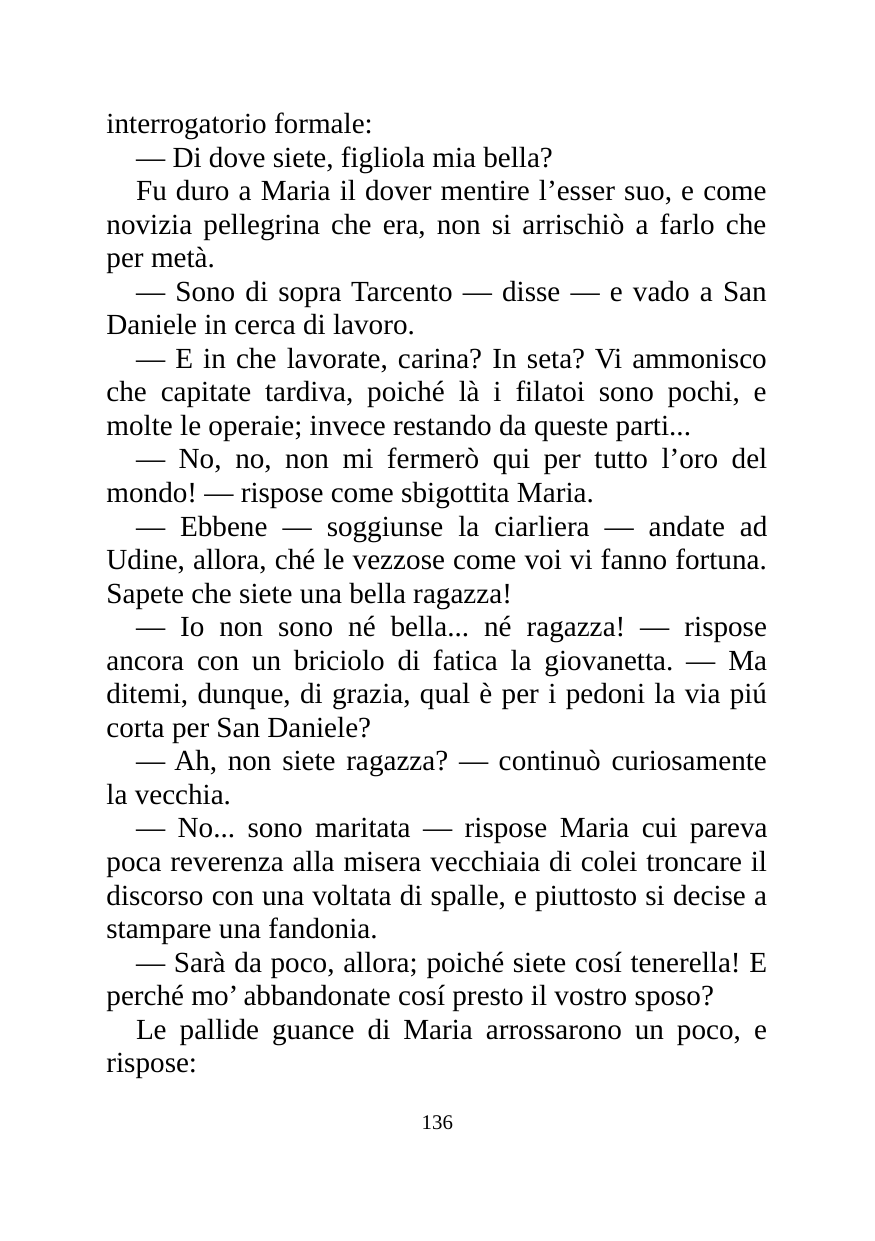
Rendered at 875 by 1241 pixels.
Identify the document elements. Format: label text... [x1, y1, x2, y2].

text — Ebbene — soggiunse la ciarliera — andate ad Udine, allora, ché le vezzose come voi vi fanno fortuna. Sapete che siete una bella ragazza! [106, 509, 768, 609]
text Fu duro a Maria il dover mentire l’esser suo, e come novizia pellegrina che era, non si arrischiò a farlo che per metà. [106, 173, 768, 274]
text Le pallide guance di Maria arrossarono un poco, e rispose: [106, 1012, 768, 1079]
text — Di dove siete, figliola mia bella? [106, 140, 768, 173]
text — Io non sono né bella... né ragazza! — rispose ancora con un briciolo di fatica la giovanetta. — Ma ditemi, dunque, di grazia, qual è per i pedoni la via piú corta per San Daniele? [106, 609, 768, 743]
text — Sono di sopra Tarcento — disse — e vado a San Daniele in cerca di lavoro. [106, 274, 768, 341]
text — Sarà da poco, allora; poiché siete cosí tenerella! E perché mo’ abbandonate cosí presto il vostro sposo? [106, 945, 768, 1012]
text — Ah, non siete ragazza? — continuò curiosamente la vecchia. [106, 743, 768, 811]
text — No... sono maritata — rispose Maria cui pareva poca reverenza alla misera vecchiaia di colei troncare il discorso con una voltata di spalle, e piuttosto si decise a stampare una fandonia. [106, 811, 768, 945]
text — No, no, non mi fermerò qui per tutto l’oro del mondo! — rispose come sbigottita Maria. [106, 442, 768, 509]
text — E in che lavorate, carina? In seta? Vi ammonisco che capitate tardiva, poiché là i filatoi sono pochi, e molte le operaie; invece restando da queste parti... [106, 341, 768, 442]
text interrogatorio formale: [106, 106, 768, 140]
